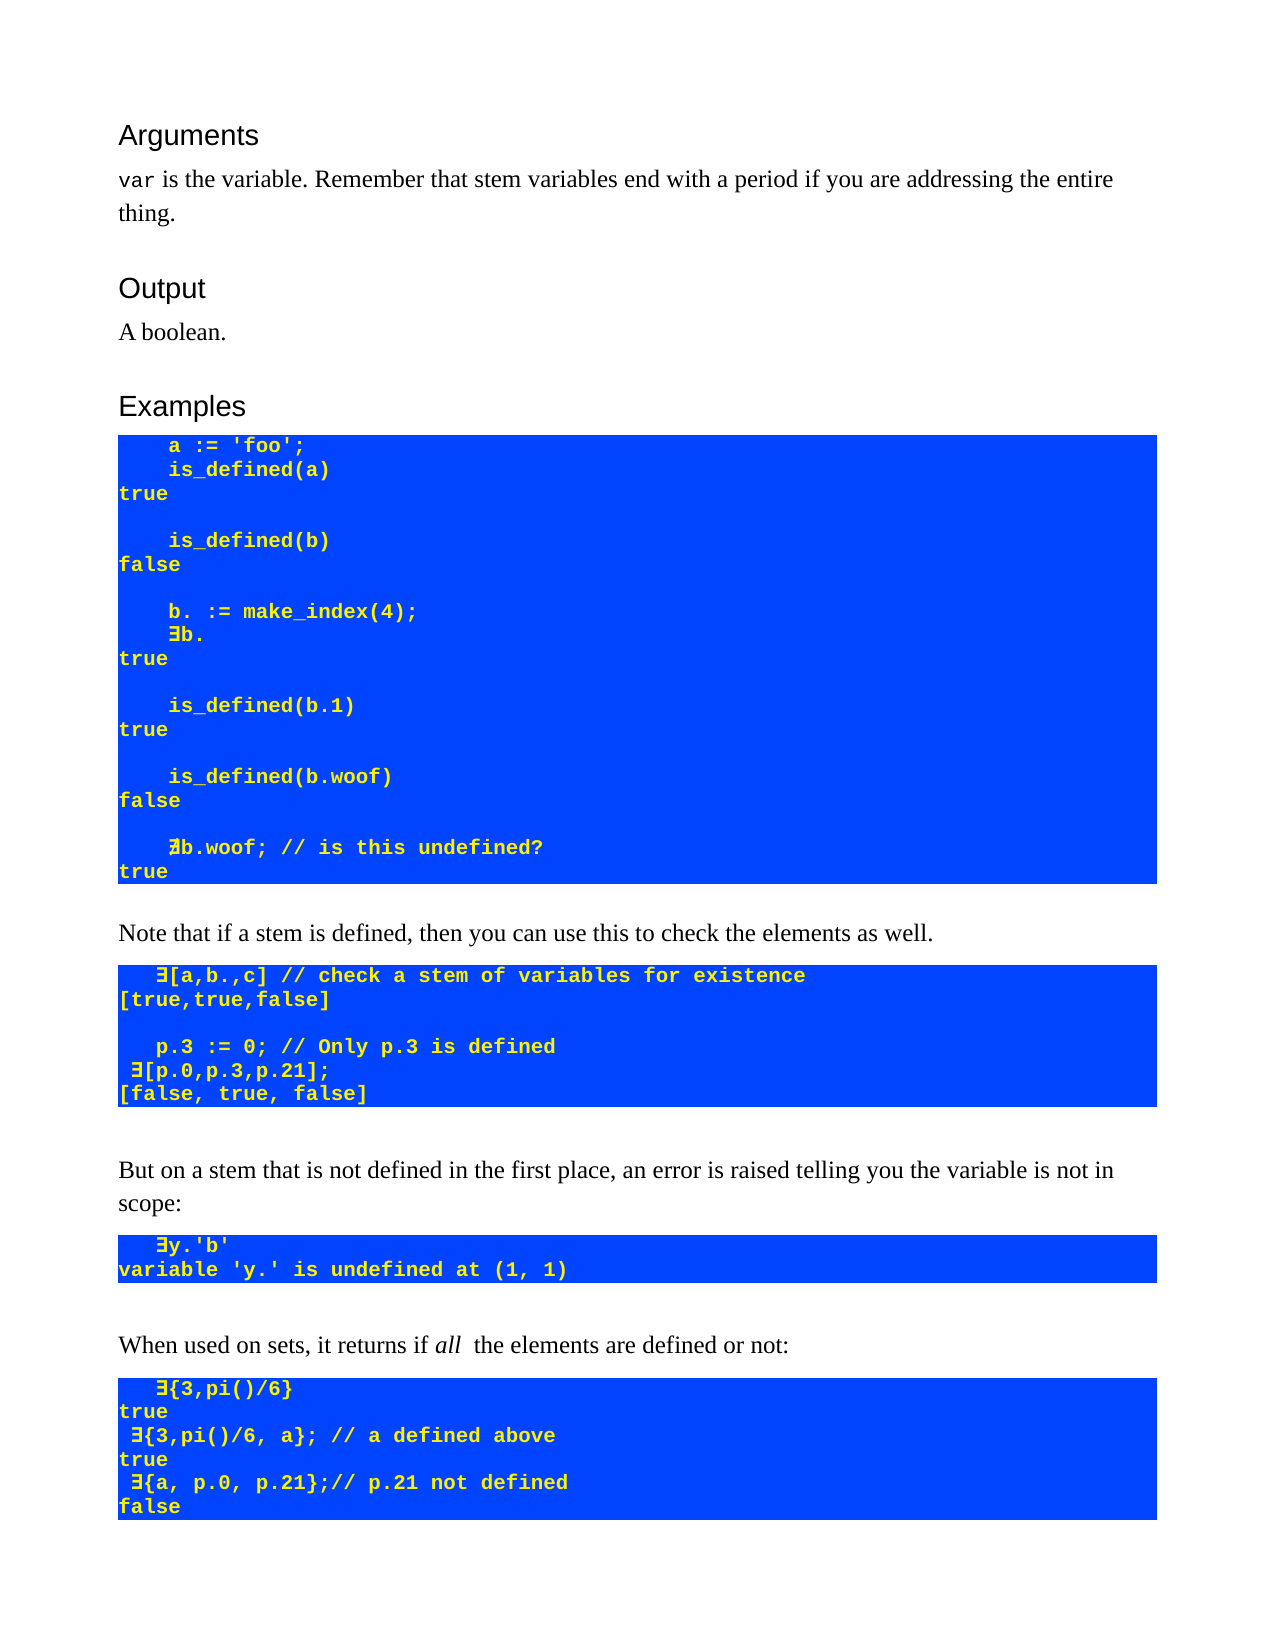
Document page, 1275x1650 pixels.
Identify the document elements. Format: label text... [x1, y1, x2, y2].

text Note that if a stem is defined, then you can use this to check the elements as well. [118, 884, 1157, 946]
text is_defined(b) [118, 530, 1157, 553]
text true [118, 861, 1157, 884]
text b. := make_index(4); [118, 601, 1157, 624]
subtitle Examples [118, 389, 1157, 423]
text ∃y.'b' variable 'y.' is undefined at (1, 1) [118, 1235, 1157, 1283]
text true [118, 483, 1157, 506]
text ∃{3,pi()/6} true ∃{3,pi()/6, a}; // a defined above true ∃{a, p.0, p.21};// p.21 not defined [118, 1378, 1157, 1496]
text is_defined(a) [118, 459, 1157, 483]
text p.3 := 0; // Only p.3 is defined ∃[p.0,p.3,p.21]; [false, true, false] [118, 1036, 1157, 1107]
text false [118, 553, 1157, 577]
subtitle Arguments [118, 118, 1157, 152]
text But on a stem that is not defined in the first place, an error is raised telling you the variable is not in scope: [118, 1155, 1157, 1216]
text true [118, 648, 1157, 672]
text is_defined(b.1) [118, 695, 1157, 719]
text A boolean. [118, 317, 1157, 345]
text [true,true,false] [118, 989, 1157, 1012]
text true [118, 719, 1157, 743]
text var is the variable. Remember that stem variables end with a period if you are addressing the entire thing. [118, 164, 1157, 227]
text false [118, 790, 1157, 814]
text When used on sets, it returns if all the elements are defined or not: [118, 1330, 1157, 1359]
text false [118, 1496, 1157, 1520]
text a := 'foo'; [118, 435, 1157, 459]
text ∄b.woof; // is this undefined? [118, 837, 1157, 861]
text ∃b. [118, 624, 1157, 648]
text is_defined(b.woof) [118, 766, 1157, 790]
text ∃[a,b.,c] // check a stem of variables for existence [118, 965, 1157, 989]
subtitle Output [118, 271, 1157, 304]
